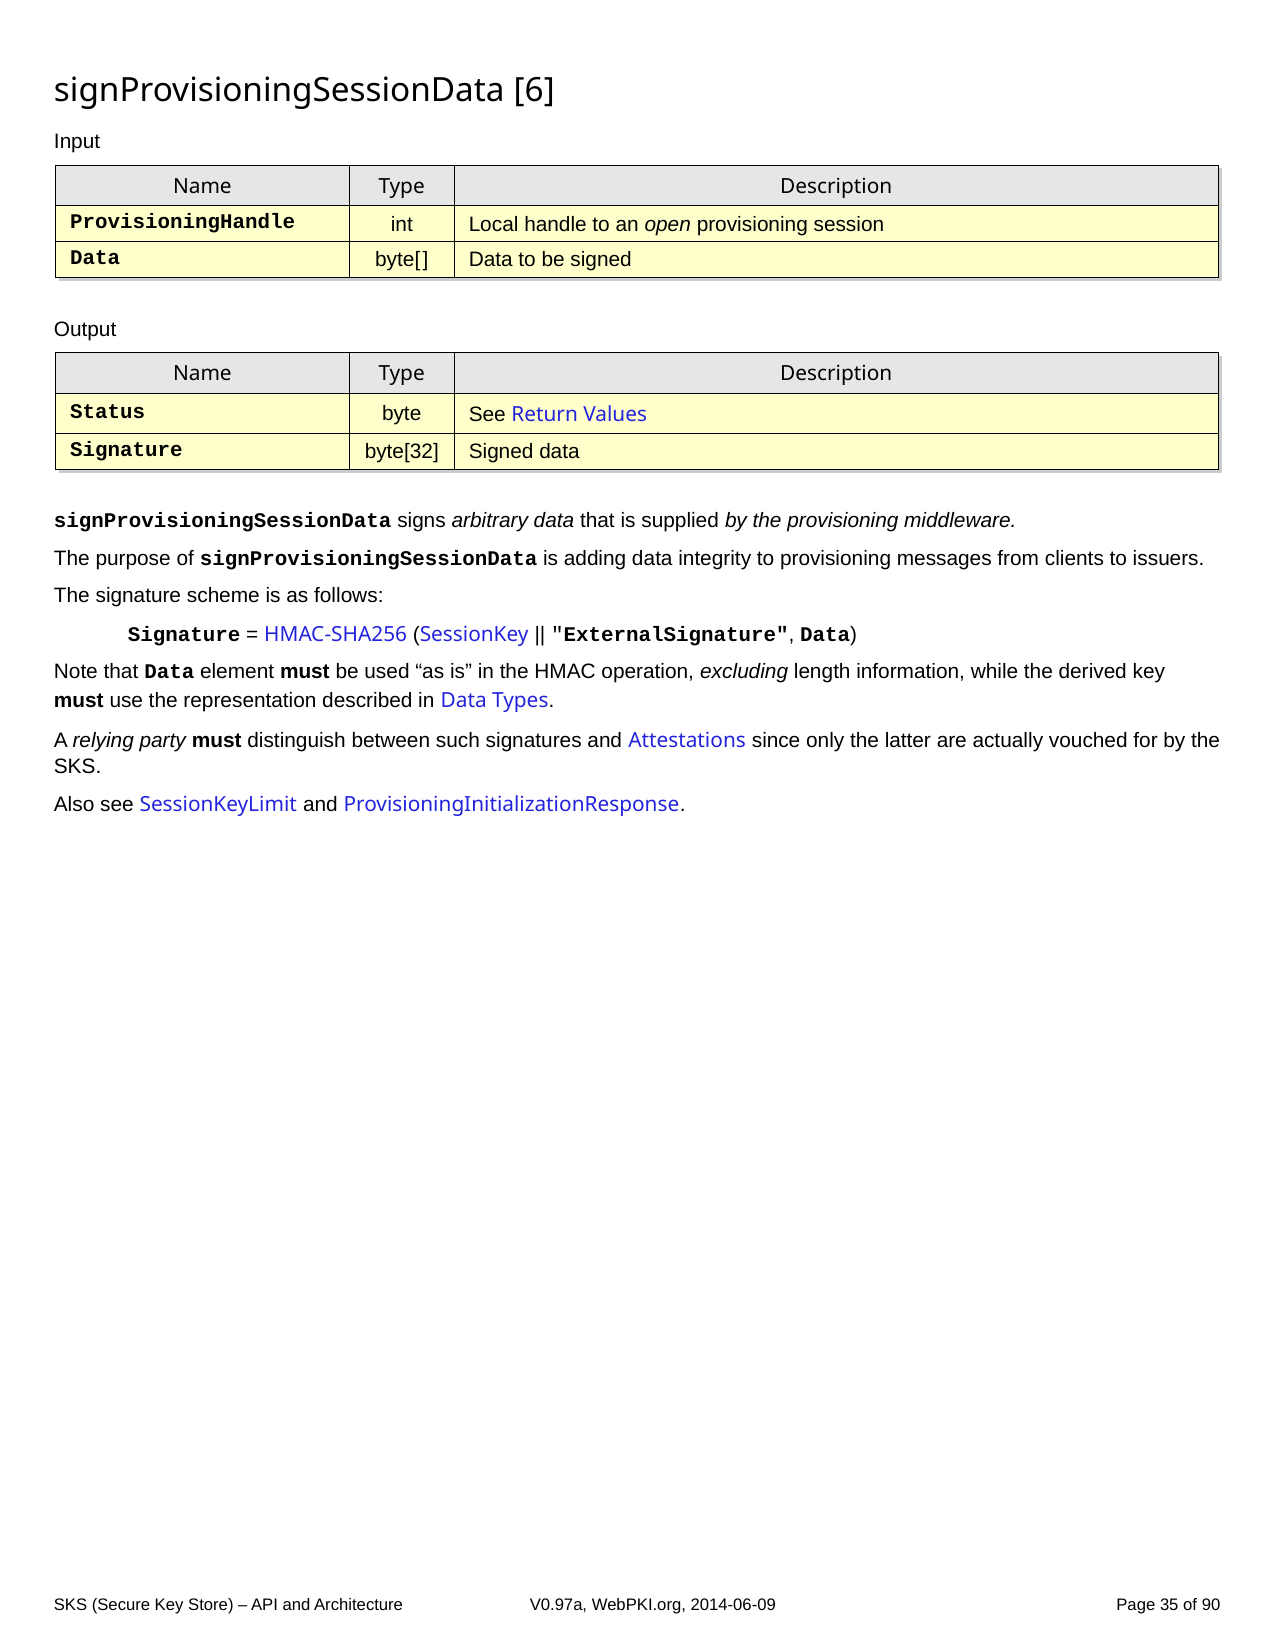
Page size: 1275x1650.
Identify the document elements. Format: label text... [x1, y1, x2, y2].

table_header Description [455, 166, 1218, 205]
table_cell Signature [56, 434, 349, 469]
text The purpose of signProvisioningSessionData is adding data integrity to provisioning messages from clients to issuers. [54, 546, 1221, 572]
table_cell Local handle to an open provisioning session [455, 206, 1218, 241]
table_header Type [350, 353, 454, 393]
table_cell ProvisioningHandle [56, 206, 349, 241]
table_header Name [56, 166, 349, 205]
text Note that Data element must be used “as is” in the HMAC operation, excluding length information, while the derived key must use the representation described in Data Types. [54, 659, 1221, 714]
table_header Name [56, 353, 349, 393]
text Input [54, 129, 1221, 153]
table_cell Status [56, 394, 349, 433]
table_header Description [455, 353, 1218, 393]
table_cell int [350, 206, 454, 241]
text Signature = HMAC-SHA256 (SessionKey || "ExternalSignature", Data) [54, 619, 1221, 648]
table_cell Data to be signed [455, 242, 1218, 277]
text A relying party must distinguish between such signatures and Attestations since only the latter are actually vouched for by the SKS. [54, 725, 1221, 778]
text Output [54, 317, 1221, 341]
text The signature scheme is as follows: [54, 583, 1221, 607]
text Also see SessionKeyLimit and ProvisioningInitializationResponse. [54, 789, 1221, 818]
table_cell byte[32] [350, 434, 454, 469]
table_cell See Return Values [455, 394, 1218, 433]
text signProvisioningSessionData signs arbitrary data that is supplied by the provisioning middleware. [54, 508, 1221, 534]
table_cell Data [56, 242, 349, 277]
subtitle signProvisioningSessionData [6] [54, 66, 1221, 111]
table_cell byte[ ] [350, 242, 454, 277]
table_cell Signed data [455, 434, 1218, 469]
table_cell byte [350, 394, 454, 433]
table_header Type [350, 166, 454, 205]
